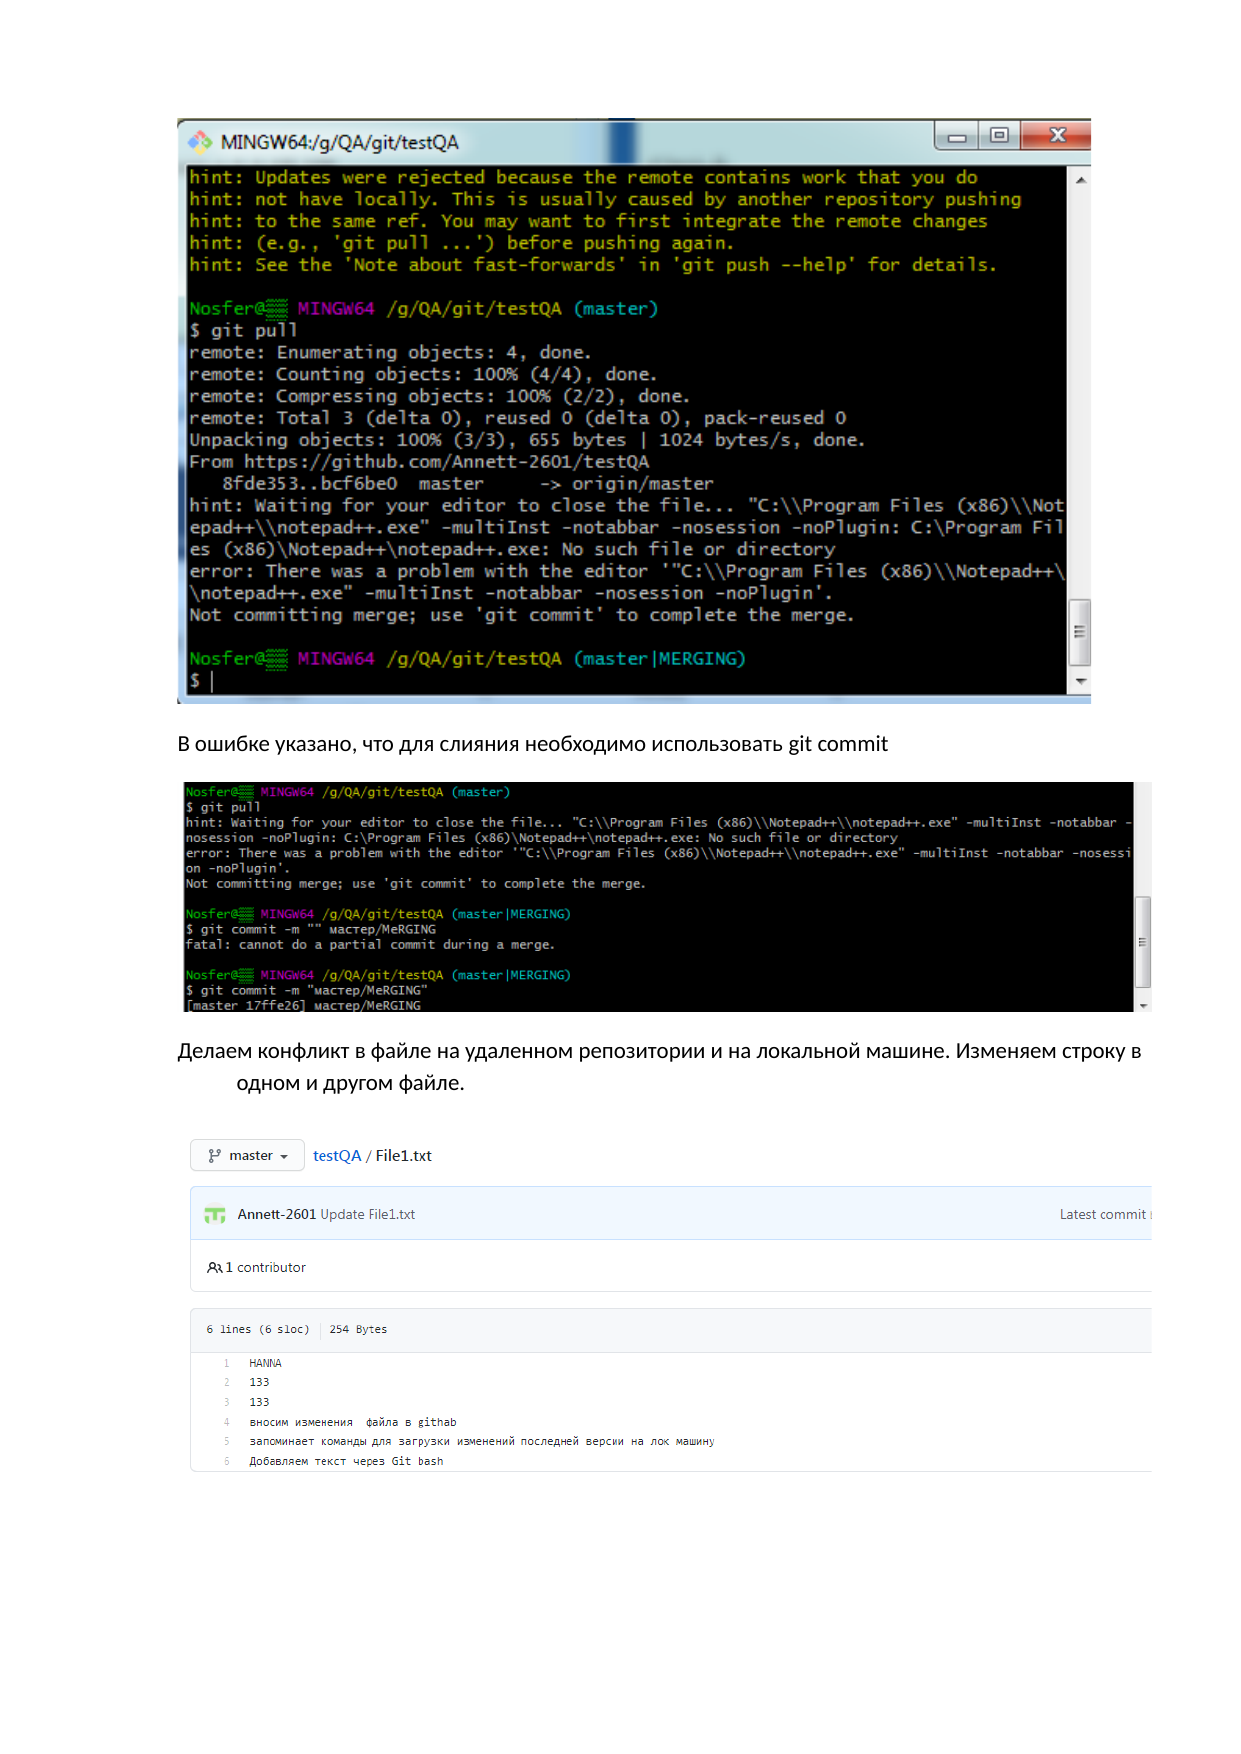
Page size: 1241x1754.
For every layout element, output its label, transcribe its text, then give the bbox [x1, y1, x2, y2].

text Делаем конфликт в файле на удаленном репозитории и на локальной машине. Изменяем строку в одном и другом файле. [177, 1036, 1152, 1097]
text В ошибке указано, что для слияния необходимо использовать git commit [177, 729, 1152, 757]
